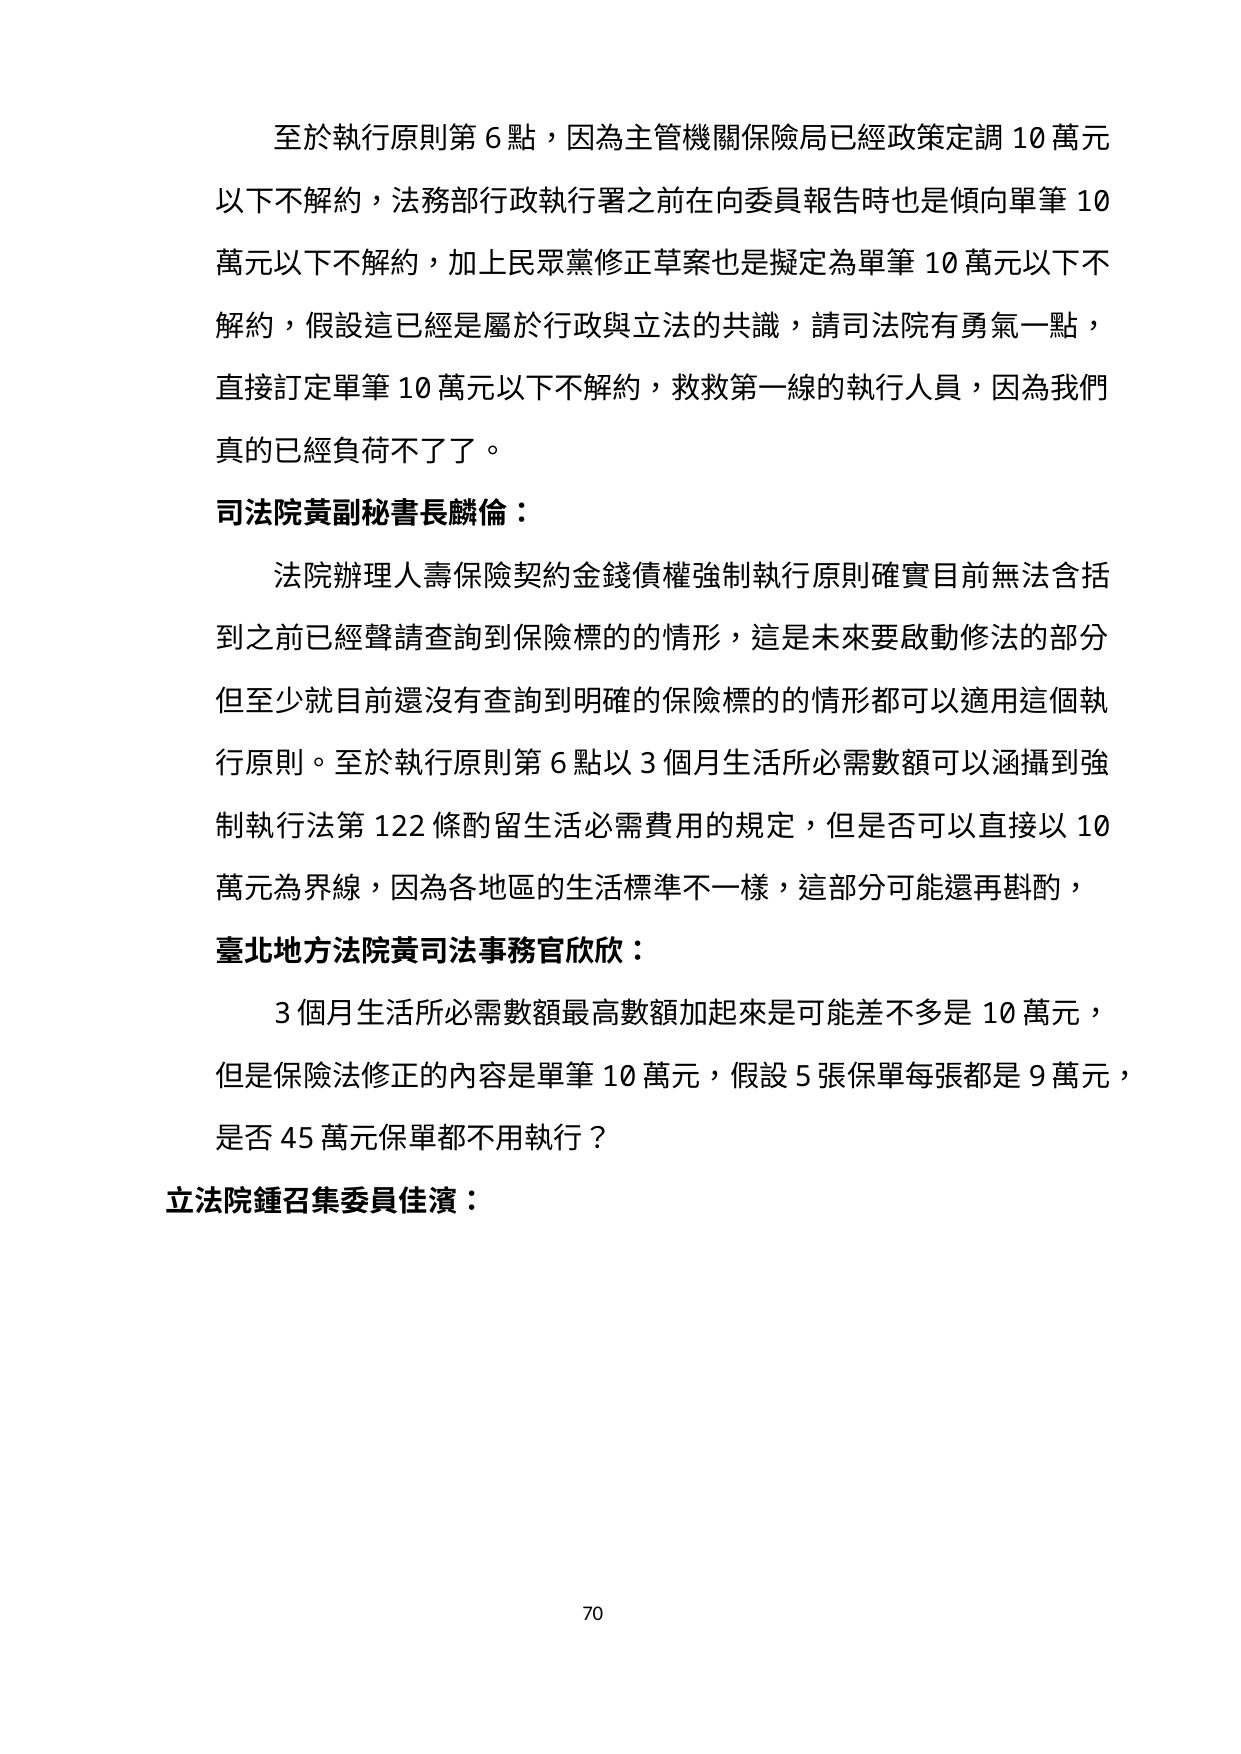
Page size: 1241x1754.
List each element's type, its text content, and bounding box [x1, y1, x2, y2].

subtitle 至於執行原則第6點，因為主管機關保險局已經政策定調10萬元以下不解約，法務部行政執行署之前在向委員報告時也是傾向單筆10萬元以下不解約，加上民眾黨修正草案也是擬定為單筆10萬元以下不解約，假設這已經是屬於行政與立法的共識，請司法院有勇氣一點，直接訂定單筆10萬元以下不解約，救救第一線的執行人員，因為我們真的已經負荷不了了。 [215, 94, 1110, 469]
text 立法院鍾召集委員佳濱： [165, 1157, 1110, 1219]
subtitle 法院辦理人壽保險契約金錢債權強制執行原則確實目前無法含括到之前已經聲請查詢到保險標的的情形，這是未來要啟動修法的部分，但至少就目前還沒有查詢到明確的保險標的的情形都可以適用這個執行原則。至於執行原則第6點以3個月生活所必需數額可以涵攝到強制執行法第122條酌留生活必需費用的規定，但是否可以直接以10萬元為界線，因為各地區的生活標準不一樣，這部分可能還再斟酌， [215, 532, 1110, 907]
subtitle 司法院黃副秘書長麟倫： [215, 469, 1110, 532]
subtitle 臺北地方法院黃司法事務官欣欣： [215, 907, 1110, 969]
subtitle 3個月生活所必需數額最高數額加起來是可能差不多是10萬元，但是保險法修正的內容是單筆10萬元，假設5張保單每張都是9萬元，是否45萬元保單都不用執行？ [215, 969, 1110, 1157]
